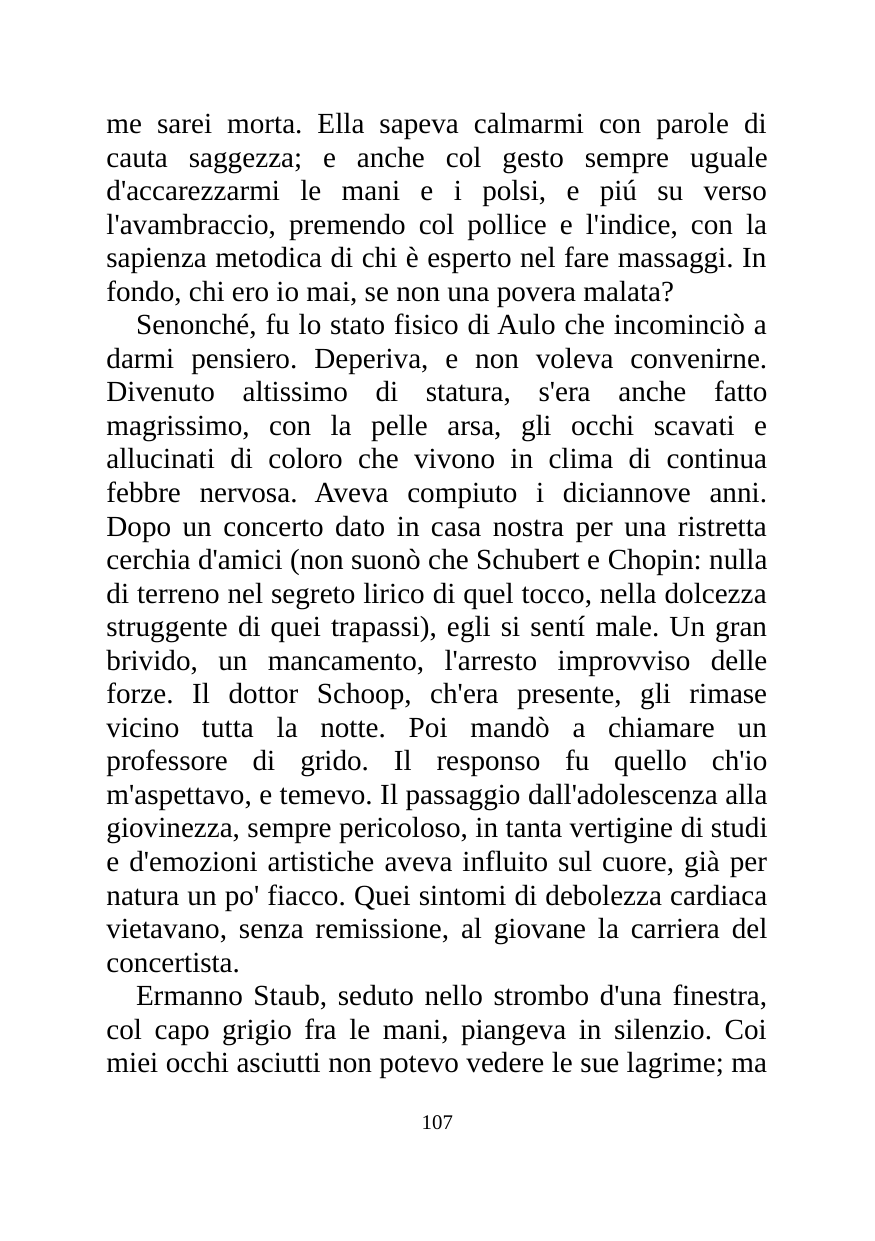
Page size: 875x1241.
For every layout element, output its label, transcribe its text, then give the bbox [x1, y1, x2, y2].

text Ermanno Staub, seduto nello strombo d'una finestra, col capo grigio fra le mani, piangeva in silenzio. Coi miei occhi asciutti non potevo vedere le sue lagrime; ma [106, 978, 768, 1079]
text Senonché, fu lo stato fisico di Aulo che incominciò a darmi pensiero. Deperiva, e non voleva convenirne. Divenuto altissimo di statura, s'era anche fatto magrissimo, con la pelle arsa, gli occhi scavati e allucinati di coloro che vivono in clima di continua febbre nervosa. Aveva compiuto i diciannove anni. Dopo un concerto dato in casa nostra per una ristretta cerchia d'amici (non suonò che Schubert e Chopin: nulla di terreno nel segreto lirico di quel tocco, nella dolcezza struggente di quei trapassi), egli si sentí male. Un gran brivido, un mancamento, l'arresto improvviso delle forze. Il dottor Schoop, ch'era presente, gli rimase vicino tutta la notte. Poi mandò a chiamare un professore di grido. Il responso fu quello ch'io m'aspettavo, e temevo. Il passaggio dall'adolescenza alla giovinezza, sempre pericoloso, in tanta vertigine di studi e d'emozioni artistiche aveva influito sul cuore, già per natura un po' fiacco. Quei sintomi di debolezza cardiaca vietavano, senza remissione, al giovane la carriera del concertista. [106, 307, 768, 978]
text me sarei morta. Ella sapeva calmarmi con parole di cauta saggezza; e anche col gesto sempre uguale d'accarezzarmi le mani e i polsi, e piú su verso l'avambraccio, premendo col pollice e l'indice, con la sapienza metodica di chi è esperto nel fare massaggi. In fondo, chi ero io mai, se non una povera malata? [106, 106, 768, 307]
